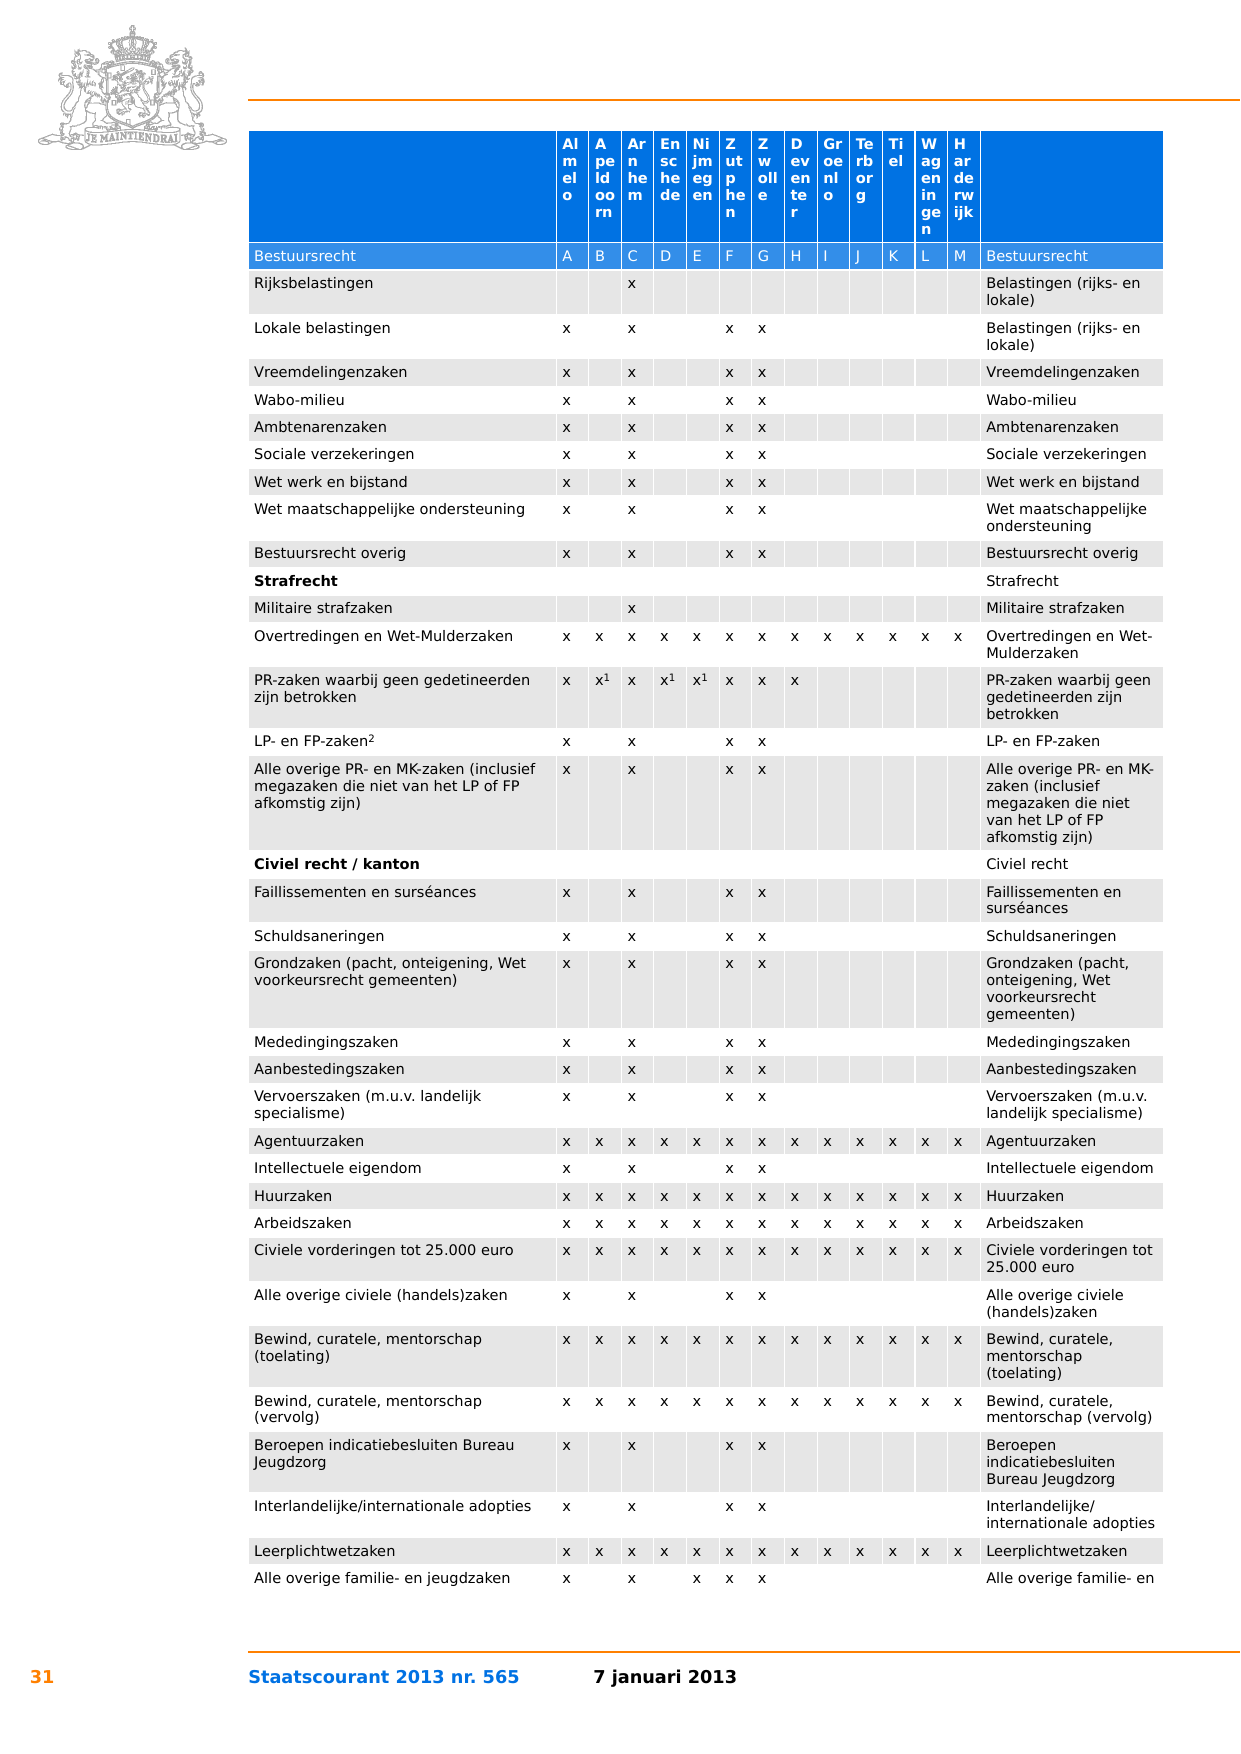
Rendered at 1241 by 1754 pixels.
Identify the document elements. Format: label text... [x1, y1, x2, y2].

table_cell Leerplichtwetzaken [249, 1538, 556, 1564]
table_cell x [916, 1538, 947, 1564]
table_cell [654, 442, 686, 468]
table_cell [654, 1155, 686, 1182]
table_cell x [622, 1326, 653, 1387]
table_cell x [850, 1183, 882, 1209]
table_cell [916, 1029, 947, 1055]
table_cell [883, 315, 914, 358]
table_cell [818, 1565, 849, 1592]
table_cell x [557, 442, 588, 468]
table_header Enschede [654, 131, 686, 242]
table_cell [557, 568, 588, 594]
table_cell x [589, 1238, 621, 1281]
table_cell [687, 1432, 719, 1492]
table_cell x [720, 1388, 751, 1431]
table_cell x [622, 469, 653, 495]
table_cell x [883, 1183, 914, 1209]
table_cell x [948, 1326, 980, 1387]
table_cell x [557, 387, 588, 413]
table_cell [948, 568, 980, 594]
table_cell Alle overige PR- en MK-zaken (inclusief megazaken die niet van het LP of FP afkomstig zijn) [981, 756, 1163, 850]
table_cell x [785, 1210, 817, 1237]
table_cell [654, 1282, 686, 1325]
table_cell [818, 359, 849, 386]
table_cell x [720, 1183, 751, 1209]
table_cell x [622, 1183, 653, 1209]
table_cell [850, 359, 882, 386]
table_cell [850, 496, 882, 540]
table_cell x [850, 1128, 882, 1154]
table_cell [654, 414, 686, 441]
table_cell x [916, 1128, 947, 1154]
table_cell [589, 1432, 621, 1492]
table_cell x [752, 315, 784, 358]
table_header Wageningen [916, 131, 947, 242]
table_cell x [622, 496, 653, 540]
table_cell Civiel recht / kanton [249, 851, 556, 878]
table_cell [883, 1565, 914, 1592]
table_cell x [752, 1155, 784, 1182]
table_cell Faillissementen en surséances [249, 879, 556, 922]
table_cell [818, 1084, 849, 1127]
table_cell [818, 568, 849, 594]
table_cell x [557, 469, 588, 495]
table_cell [785, 541, 817, 567]
table_cell [752, 271, 784, 314]
table_cell [589, 1494, 621, 1537]
table_cell Intellectuele eigendom [981, 1155, 1163, 1182]
table_cell x [752, 1210, 784, 1237]
table_header Harderwijk [948, 131, 980, 242]
table_cell [883, 442, 914, 468]
table_cell [850, 596, 882, 622]
table_cell [916, 469, 947, 495]
table_cell K [883, 243, 914, 269]
table_cell x [720, 879, 751, 922]
table_cell [720, 851, 751, 878]
table_cell [850, 1029, 882, 1055]
table_cell x [785, 1128, 817, 1154]
table_cell x [752, 1388, 784, 1431]
table_cell x [720, 623, 751, 666]
table_cell [948, 1056, 980, 1083]
table_cell [654, 1494, 686, 1537]
table_cell [883, 414, 914, 441]
table_cell [948, 1432, 980, 1492]
table_cell [883, 541, 914, 567]
table_cell x [850, 1388, 882, 1431]
table_cell x [850, 1210, 882, 1237]
table_cell [589, 387, 621, 413]
table_cell x [622, 756, 653, 850]
table_cell x [752, 1084, 784, 1127]
table_cell x [622, 596, 653, 622]
table_cell x [752, 1128, 784, 1154]
table_cell [622, 568, 653, 594]
table_cell x [557, 756, 588, 850]
table_cell [654, 1084, 686, 1127]
table_cell [785, 1155, 817, 1182]
table_cell [948, 596, 980, 622]
table_cell x [654, 1238, 686, 1281]
table_cell [850, 469, 882, 495]
table_cell [883, 851, 914, 878]
table_cell B [589, 243, 621, 269]
table_cell x [654, 1183, 686, 1209]
table_cell Overtredingen en Wet-Mulderzaken [981, 623, 1163, 666]
table_cell [818, 729, 849, 755]
table_cell x [557, 1056, 588, 1083]
table_cell x [622, 1128, 653, 1154]
table_cell [687, 851, 719, 878]
table_cell Wet maatschappelijke ondersteuning [249, 496, 556, 540]
table_cell [948, 414, 980, 441]
table_cell Vreemdelingenzaken [981, 359, 1163, 386]
table_cell x [752, 1282, 784, 1325]
table_cell x [720, 1084, 751, 1127]
table_cell x [720, 1326, 751, 1387]
table_cell J [850, 243, 882, 269]
table_cell [785, 951, 817, 1028]
table_cell [654, 496, 686, 540]
table_cell [687, 951, 719, 1028]
table_cell x [785, 1388, 817, 1431]
table_cell x [948, 1183, 980, 1209]
table_cell Bestuursrecht overig [981, 541, 1163, 567]
table_cell Faillissementen en surséances [981, 879, 1163, 922]
table_cell [818, 667, 849, 728]
table_cell x [622, 623, 653, 666]
table_cell x [752, 1238, 784, 1281]
table_cell [818, 387, 849, 413]
table_cell x [622, 271, 653, 314]
table_cell Civiele vorderingen tot 25.000 euro [249, 1238, 556, 1281]
table_cell [818, 469, 849, 495]
table_cell x [589, 623, 621, 666]
table_cell x [720, 1494, 751, 1537]
table_cell x [622, 667, 653, 728]
table_cell [850, 1494, 882, 1537]
table_cell [687, 879, 719, 922]
table_cell x [752, 667, 784, 728]
table_cell [785, 469, 817, 495]
table_cell Huurzaken [981, 1183, 1163, 1209]
table_cell [654, 923, 686, 949]
table_cell [850, 271, 882, 314]
table_cell x [687, 1128, 719, 1154]
table_cell [589, 596, 621, 622]
table_cell [654, 1565, 686, 1592]
table_cell Wet werk en bijstand [249, 469, 556, 495]
table_cell x [622, 1565, 653, 1592]
table_cell x1 [687, 667, 719, 728]
table_cell x [622, 879, 653, 922]
table_cell [752, 568, 784, 594]
table_cell [687, 1029, 719, 1055]
table_cell x [557, 541, 588, 567]
table_cell [818, 851, 849, 878]
table_cell Alle overige civiele (handels)zaken [981, 1282, 1163, 1325]
table_cell [720, 568, 751, 594]
table_cell [883, 568, 914, 594]
table_cell [589, 1565, 621, 1592]
table_cell [687, 469, 719, 495]
table_cell [948, 271, 980, 314]
table_cell x [883, 1538, 914, 1564]
table_cell [654, 315, 686, 358]
table_cell [948, 951, 980, 1028]
table_cell [818, 1056, 849, 1083]
table_header Groenlo [818, 131, 849, 242]
table_header [249, 131, 556, 242]
table_cell x [589, 1388, 621, 1431]
table_cell [948, 756, 980, 850]
table_cell x [850, 623, 882, 666]
table_cell [687, 414, 719, 441]
table_cell [948, 469, 980, 495]
table_cell x [752, 1538, 784, 1564]
table_cell x [752, 1432, 784, 1492]
table_cell [589, 1084, 621, 1127]
table_cell x [818, 623, 849, 666]
table_cell [948, 541, 980, 567]
table_cell x [622, 315, 653, 358]
table_cell [916, 1155, 947, 1182]
table_cell [916, 756, 947, 850]
table_cell LP- en FP-zaken [981, 729, 1163, 755]
table_cell [557, 271, 588, 314]
table_cell [589, 756, 621, 850]
table_cell [883, 469, 914, 495]
table_cell [948, 359, 980, 386]
table_cell [883, 387, 914, 413]
table_cell x [785, 1538, 817, 1564]
table_cell Intellectuele eigendom [249, 1155, 556, 1182]
table_cell Bewind, curatele, mentorschap (vervolg) [249, 1388, 556, 1431]
table_cell [687, 1056, 719, 1083]
table_cell x1 [589, 667, 621, 728]
table_cell x [557, 951, 588, 1028]
table_header Almelo [557, 131, 588, 242]
table_cell [916, 1432, 947, 1492]
table_cell [850, 951, 882, 1028]
table_cell PR-zaken waarbij geen gedetineerden zijn betrokken [249, 667, 556, 728]
table_cell x [850, 1238, 882, 1281]
table_cell x [720, 923, 751, 949]
table_cell Belastingen (rijks- en lokale) [981, 271, 1163, 314]
table_cell Wet werk en bijstand [981, 469, 1163, 495]
table_cell E [687, 243, 719, 269]
table_cell x [720, 756, 751, 850]
table_cell [818, 315, 849, 358]
table_cell x [557, 923, 588, 949]
table_cell x [654, 1128, 686, 1154]
table_cell [916, 879, 947, 922]
table_cell [916, 496, 947, 540]
table_cell Sociale verzekeringen [249, 442, 556, 468]
table_cell [818, 879, 849, 922]
table_cell [589, 1056, 621, 1083]
table_cell [785, 1084, 817, 1127]
table_cell x [720, 541, 751, 567]
table_cell Beroepen indicatiebesluiten Bureau Jeugdzorg [249, 1432, 556, 1492]
table_cell x [720, 1432, 751, 1492]
table_cell Belastingen (rijks- en lokale) [981, 315, 1163, 358]
table_header Deventer [785, 131, 817, 242]
table_cell [948, 667, 980, 728]
table_cell Bewind, curatele, mentorschap (toelating) [249, 1326, 556, 1387]
table_cell [818, 1029, 849, 1055]
table_cell x [818, 1183, 849, 1209]
table_cell x [720, 359, 751, 386]
table_cell x [752, 442, 784, 468]
table_cell [948, 496, 980, 540]
table_cell [785, 568, 817, 594]
table_cell [654, 271, 686, 314]
table_cell [589, 923, 621, 949]
table_cell [654, 729, 686, 755]
table_cell Militaire strafzaken [981, 596, 1163, 622]
table_cell [883, 923, 914, 949]
table_cell Vreemdelingenzaken [249, 359, 556, 386]
table_cell [883, 1155, 914, 1182]
table_cell LP- en FP-zaken2 [249, 729, 556, 755]
table_cell [818, 1432, 849, 1492]
table_cell [687, 496, 719, 540]
table_cell [850, 923, 882, 949]
table_cell x [752, 387, 784, 413]
table_cell x [622, 359, 653, 386]
table_cell x [720, 1155, 751, 1182]
table_cell [916, 541, 947, 567]
table_cell [916, 1565, 947, 1592]
table_cell [916, 271, 947, 314]
table_cell x [720, 1056, 751, 1083]
table_cell [850, 442, 882, 468]
table_cell D [654, 243, 686, 269]
table_cell [916, 923, 947, 949]
table_cell [818, 271, 849, 314]
table_cell Alle overige familie- en [981, 1565, 1163, 1592]
table_cell x [557, 1210, 588, 1237]
table_cell [916, 387, 947, 413]
table_cell x [752, 541, 784, 567]
table_cell [752, 596, 784, 622]
table_cell [687, 442, 719, 468]
table_cell A [557, 243, 588, 269]
table_cell [883, 359, 914, 386]
table_cell [654, 756, 686, 850]
table_cell [883, 1432, 914, 1492]
table_cell [818, 541, 849, 567]
table_cell x [883, 1210, 914, 1237]
table_header Nijmegen [687, 131, 719, 242]
table_cell [948, 1029, 980, 1055]
table_cell [654, 951, 686, 1028]
table_cell x [916, 623, 947, 666]
table_cell Grondzaken (pacht, onteigening, Wet voorkeursrecht gemeenten) [249, 951, 556, 1028]
table_cell [654, 1029, 686, 1055]
table_cell [916, 951, 947, 1028]
table_cell x [557, 1183, 588, 1209]
table_cell [589, 541, 621, 567]
table_cell x [557, 1029, 588, 1055]
table_cell [622, 851, 653, 878]
table_cell [687, 1282, 719, 1325]
table_cell [589, 1029, 621, 1055]
table_cell x [720, 667, 751, 728]
table_cell x [557, 623, 588, 666]
table_cell x [720, 496, 751, 540]
table_cell Wabo-milieu [249, 387, 556, 413]
table_cell [916, 568, 947, 594]
table_cell [654, 851, 686, 878]
table_cell M [948, 243, 980, 269]
table_cell [883, 879, 914, 922]
table_cell [850, 541, 882, 567]
table_cell [654, 879, 686, 922]
table_cell x1 [654, 667, 686, 728]
table_cell [785, 442, 817, 468]
table_cell [850, 667, 882, 728]
table_cell [589, 496, 621, 540]
table_cell [818, 1282, 849, 1325]
table_cell [589, 271, 621, 314]
table_cell [687, 1494, 719, 1537]
table_cell [883, 667, 914, 728]
table_cell [687, 1155, 719, 1182]
table_cell [785, 315, 817, 358]
table_cell x [622, 387, 653, 413]
table_cell [916, 851, 947, 878]
table_cell [850, 387, 882, 413]
table_header Zutphen [720, 131, 751, 242]
table_cell x [752, 469, 784, 495]
table_cell x [622, 1282, 653, 1325]
table_cell Vervoerszaken (m.u.v. landelijk specialisme) [249, 1084, 556, 1127]
table_cell [589, 568, 621, 594]
table_cell [948, 442, 980, 468]
table_cell x [818, 1210, 849, 1237]
table_cell [589, 442, 621, 468]
table_cell [720, 596, 751, 622]
table_cell x [752, 1029, 784, 1055]
table_cell x [557, 1432, 588, 1492]
table_cell [720, 271, 751, 314]
table_cell x [785, 667, 817, 728]
table_cell [589, 951, 621, 1028]
table_cell x [720, 729, 751, 755]
table_cell [850, 729, 882, 755]
table_cell Lokale belastingen [249, 315, 556, 358]
table_cell x [883, 1238, 914, 1281]
table_cell x [622, 541, 653, 567]
table_cell x [687, 1326, 719, 1387]
table_cell Leerplichtwetzaken [981, 1538, 1163, 1564]
table_cell [916, 414, 947, 441]
table_cell [785, 1029, 817, 1055]
table_cell x [557, 1538, 588, 1564]
table_cell x [687, 1238, 719, 1281]
table_cell [850, 414, 882, 441]
table_header Tiel [883, 131, 914, 242]
table_cell [687, 387, 719, 413]
table_cell x [720, 1029, 751, 1055]
table_cell Bewind, curatele, mentorschap (vervolg) [981, 1388, 1163, 1431]
table_cell x [752, 923, 784, 949]
table_cell Bestuursrecht [981, 243, 1163, 269]
table_cell x [557, 1388, 588, 1431]
table_cell Arbeidszaken [249, 1210, 556, 1237]
table_cell x [589, 1183, 621, 1209]
table_cell x [622, 1388, 653, 1431]
table_cell [850, 879, 882, 922]
table_cell Ambtenarenzaken [249, 414, 556, 441]
table_cell x [752, 359, 784, 386]
table_cell x [785, 1326, 817, 1387]
table_cell Vervoerszaken (m.u.v. landelijk specialisme) [981, 1084, 1163, 1127]
table_cell [818, 1155, 849, 1182]
table_cell [948, 1565, 980, 1592]
table_cell [916, 442, 947, 468]
table_cell x [720, 469, 751, 495]
table_cell [850, 756, 882, 850]
table_cell [785, 596, 817, 622]
table_cell x [622, 414, 653, 441]
table_cell [557, 851, 588, 878]
table_cell x [720, 1565, 751, 1592]
table_cell [818, 496, 849, 540]
table_cell [589, 1282, 621, 1325]
table_cell [948, 1494, 980, 1537]
table_cell x [883, 1388, 914, 1431]
table_cell [818, 1494, 849, 1537]
table_cell [916, 729, 947, 755]
table_cell x [752, 729, 784, 755]
table_cell x [557, 414, 588, 441]
table_cell x [883, 1128, 914, 1154]
table_cell x [687, 1538, 719, 1564]
table_cell [883, 271, 914, 314]
table_cell Grondzaken (pacht, onteigening, Wet voorkeursrecht gemeenten) [981, 951, 1163, 1028]
table_cell Beroepen indicatiebesluiten Bureau Jeugdzorg [981, 1432, 1163, 1492]
table_cell [589, 469, 621, 495]
table_cell [589, 414, 621, 441]
table_cell [883, 729, 914, 755]
table_cell [948, 879, 980, 922]
table_cell x [948, 1388, 980, 1431]
table_cell x [622, 923, 653, 949]
table_cell Strafrecht [981, 568, 1163, 594]
table_cell [785, 756, 817, 850]
table_cell [916, 359, 947, 386]
table_cell [785, 1565, 817, 1592]
table_cell x [687, 1565, 719, 1592]
table_cell [687, 271, 719, 314]
table_cell [818, 596, 849, 622]
table_cell [785, 271, 817, 314]
table_cell x [720, 315, 751, 358]
table_cell x [687, 1210, 719, 1237]
table_cell Arbeidszaken [981, 1210, 1163, 1237]
table_cell [883, 1282, 914, 1325]
table_cell x [752, 756, 784, 850]
table_cell [654, 469, 686, 495]
table_cell [818, 756, 849, 850]
table_cell x [720, 1538, 751, 1564]
table_cell [916, 1494, 947, 1537]
table_cell x [752, 1056, 784, 1083]
table_cell x [785, 1183, 817, 1209]
table_cell [850, 851, 882, 878]
table_cell [818, 923, 849, 949]
table_cell [850, 1056, 882, 1083]
table_cell x [948, 1128, 980, 1154]
table_cell Agentuurzaken [249, 1128, 556, 1154]
table_cell x [589, 1128, 621, 1154]
table_cell x [948, 1538, 980, 1564]
table_cell x [557, 1565, 588, 1592]
table_cell Interlandelijke/internationale adopties [249, 1494, 556, 1537]
table_cell x [622, 1494, 653, 1537]
table_cell x [752, 1183, 784, 1209]
table_cell [850, 1282, 882, 1325]
table_cell Wet maatschappelijke ondersteuning [981, 496, 1163, 540]
table_cell x [557, 667, 588, 728]
table_cell Alle overige PR- en MK-zaken (inclusief megazaken die niet van het LP of FP afkomstig zijn) [249, 756, 556, 850]
table_cell Strafrecht [249, 568, 556, 594]
table_cell G [752, 243, 784, 269]
table_cell Schuldsaneringen [981, 923, 1163, 949]
table_cell x [654, 1538, 686, 1564]
table_cell Bestuursrecht overig [249, 541, 556, 567]
table_cell [850, 1084, 882, 1127]
table_cell x [720, 1282, 751, 1325]
table_cell Sociale verzekeringen [981, 442, 1163, 468]
table_cell [654, 568, 686, 594]
table_cell [948, 1282, 980, 1325]
table_cell x [720, 1238, 751, 1281]
table_cell x [948, 1238, 980, 1281]
table_cell x [752, 623, 784, 666]
table_cell x [557, 496, 588, 540]
table_cell [654, 1056, 686, 1083]
table_cell x [622, 1155, 653, 1182]
table_header Apeldoorn [589, 131, 621, 242]
table_cell [557, 596, 588, 622]
table_cell [850, 1155, 882, 1182]
table_cell x [752, 951, 784, 1028]
table_cell x [916, 1388, 947, 1431]
table_cell x [654, 623, 686, 666]
table_cell x [720, 442, 751, 468]
table_cell x [883, 623, 914, 666]
table_cell x [654, 1326, 686, 1387]
table_cell Militaire strafzaken [249, 596, 556, 622]
table_cell x [948, 1210, 980, 1237]
table_cell [785, 496, 817, 540]
table_cell [916, 1282, 947, 1325]
table_cell x [687, 1388, 719, 1431]
table_cell [948, 729, 980, 755]
table_cell [687, 923, 719, 949]
table_cell [687, 1084, 719, 1127]
table_cell x [622, 1538, 653, 1564]
table_cell [948, 851, 980, 878]
table_cell [785, 1494, 817, 1537]
table_cell [687, 756, 719, 850]
table_cell [916, 315, 947, 358]
table_cell x [687, 1183, 719, 1209]
table_cell [785, 851, 817, 878]
table_cell [916, 596, 947, 622]
table_cell I [818, 243, 849, 269]
table_cell [883, 1056, 914, 1083]
table_cell [948, 923, 980, 949]
table_cell Mededingingszaken [981, 1029, 1163, 1055]
table_cell [883, 496, 914, 540]
table_cell [883, 951, 914, 1028]
table_cell x [557, 1084, 588, 1127]
table_header Arnhem [622, 131, 653, 242]
table_cell Alle overige civiele (handels)zaken [249, 1282, 556, 1325]
table_cell x [654, 1210, 686, 1237]
table_cell [850, 568, 882, 594]
table_cell x [557, 359, 588, 386]
table_cell [687, 568, 719, 594]
table_cell [654, 596, 686, 622]
table_cell [850, 315, 882, 358]
table_cell x [916, 1210, 947, 1237]
table_cell Overtredingen en Wet-Mulderzaken [249, 623, 556, 666]
table_cell [883, 1084, 914, 1127]
table_cell x [818, 1238, 849, 1281]
table_cell L [916, 243, 947, 269]
table_cell [589, 315, 621, 358]
table_cell [687, 541, 719, 567]
table_cell [916, 667, 947, 728]
table_cell [883, 1029, 914, 1055]
table_cell x [589, 1210, 621, 1237]
table_cell [785, 1432, 817, 1492]
table_cell [589, 851, 621, 878]
table_cell Ambtenarenzaken [981, 414, 1163, 441]
table_cell [785, 414, 817, 441]
table_cell [654, 387, 686, 413]
table_cell [752, 851, 784, 878]
table_cell [785, 923, 817, 949]
table_cell x [622, 1210, 653, 1237]
table_cell x [557, 1155, 588, 1182]
table_cell Civiel recht [981, 851, 1163, 878]
table_cell [818, 442, 849, 468]
table_cell [916, 1056, 947, 1083]
table_cell x [557, 1128, 588, 1154]
table_header Zwolle [752, 131, 784, 242]
table_cell x [720, 387, 751, 413]
table_cell x [589, 1326, 621, 1387]
table_cell x [850, 1326, 882, 1387]
table_cell x [654, 1388, 686, 1431]
table_cell x [687, 623, 719, 666]
table_cell [687, 315, 719, 358]
table_cell Bewind, curatele, mentorschap (toelating) [981, 1326, 1163, 1387]
table_cell x [818, 1128, 849, 1154]
table_cell x [818, 1388, 849, 1431]
table_cell Bestuursrecht [249, 243, 556, 269]
table_cell [818, 951, 849, 1028]
table_cell Civiele vorderingen tot 25.000 euro [981, 1238, 1163, 1281]
table_cell x [622, 1432, 653, 1492]
table_cell x [752, 496, 784, 540]
table_cell [850, 1432, 882, 1492]
table_cell Alle overige familie- en jeugdzaken [249, 1565, 556, 1592]
table_cell [785, 387, 817, 413]
table_cell [785, 1282, 817, 1325]
table_cell [589, 1155, 621, 1182]
table_cell x [818, 1326, 849, 1387]
table_cell x [557, 315, 588, 358]
table_header [981, 131, 1163, 242]
table_cell x [557, 1326, 588, 1387]
table_cell [654, 359, 686, 386]
table_cell x [916, 1326, 947, 1387]
table_cell x [948, 623, 980, 666]
table_cell x [752, 1565, 784, 1592]
table_cell [687, 596, 719, 622]
table_cell x [752, 1494, 784, 1537]
table_cell C [622, 243, 653, 269]
table_cell Agentuurzaken [981, 1128, 1163, 1154]
table_cell Mededingingszaken [249, 1029, 556, 1055]
table_cell Aanbestedingszaken [249, 1056, 556, 1083]
table_cell [654, 541, 686, 567]
table_cell x [785, 623, 817, 666]
table_cell x [752, 414, 784, 441]
table_cell x [557, 1494, 588, 1537]
table_cell x [589, 1538, 621, 1564]
table_cell x [622, 1084, 653, 1127]
picture [38, 25, 227, 150]
table_cell x [622, 1238, 653, 1281]
table_cell x [622, 729, 653, 755]
table_cell x [557, 1238, 588, 1281]
table_cell x [557, 879, 588, 922]
table_cell x [622, 442, 653, 468]
table_cell x [557, 1282, 588, 1325]
table_cell x [818, 1538, 849, 1564]
table_cell [883, 1494, 914, 1537]
table_cell Wabo-milieu [981, 387, 1163, 413]
table_cell [654, 1432, 686, 1492]
table_cell x [622, 1029, 653, 1055]
table_cell x [916, 1183, 947, 1209]
table_cell [948, 315, 980, 358]
table_cell [850, 1565, 882, 1592]
table_cell [883, 596, 914, 622]
table_cell x [622, 951, 653, 1028]
table_cell x [785, 1238, 817, 1281]
table_cell x [752, 1326, 784, 1387]
table_header Terborg [850, 131, 882, 242]
table_cell [948, 1155, 980, 1182]
table_cell [687, 729, 719, 755]
table_cell F [720, 243, 751, 269]
table_cell x [720, 1128, 751, 1154]
table_cell Huurzaken [249, 1183, 556, 1209]
table_cell [785, 1056, 817, 1083]
table_cell [687, 359, 719, 386]
table_cell [589, 729, 621, 755]
table_cell x [557, 729, 588, 755]
table_cell x [720, 414, 751, 441]
table_cell [883, 756, 914, 850]
table_cell x [916, 1238, 947, 1281]
table_cell [948, 387, 980, 413]
table_cell [589, 879, 621, 922]
table_cell [785, 729, 817, 755]
table_cell x [883, 1326, 914, 1387]
table_cell [785, 879, 817, 922]
table_cell H [785, 243, 817, 269]
table_cell x [720, 1210, 751, 1237]
table_cell [948, 1084, 980, 1127]
table_cell Schuldsaneringen [249, 923, 556, 949]
table_cell Interlandelijke/internationale adopties [981, 1494, 1163, 1537]
table_cell Rijksbelastingen [249, 271, 556, 314]
table_cell x [622, 1056, 653, 1083]
table_cell [916, 1084, 947, 1127]
table_cell [589, 359, 621, 386]
table_cell PR-zaken waarbij geen gedetineerden zijn betrokken [981, 667, 1163, 728]
table_cell Aanbestedingszaken [981, 1056, 1163, 1083]
table_cell x [720, 951, 751, 1028]
table_cell [818, 414, 849, 441]
table_cell x [752, 879, 784, 922]
table_cell x [850, 1538, 882, 1564]
table_cell [785, 359, 817, 386]
